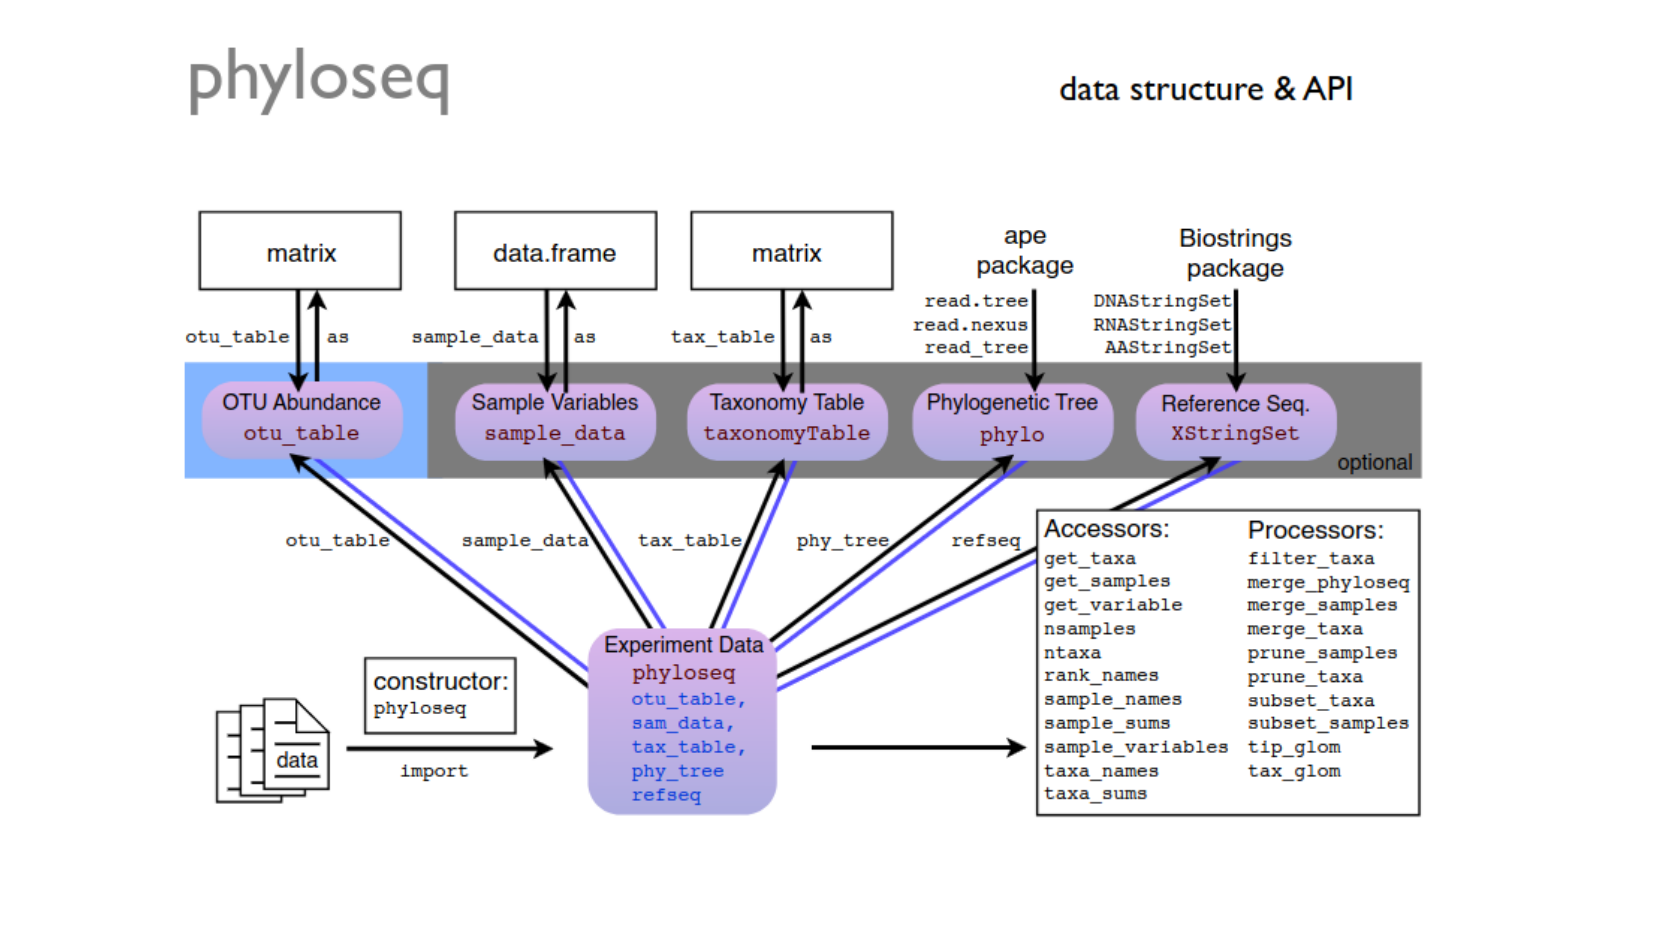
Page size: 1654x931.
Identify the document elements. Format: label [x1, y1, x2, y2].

picture [167, 6, 1442, 931]
